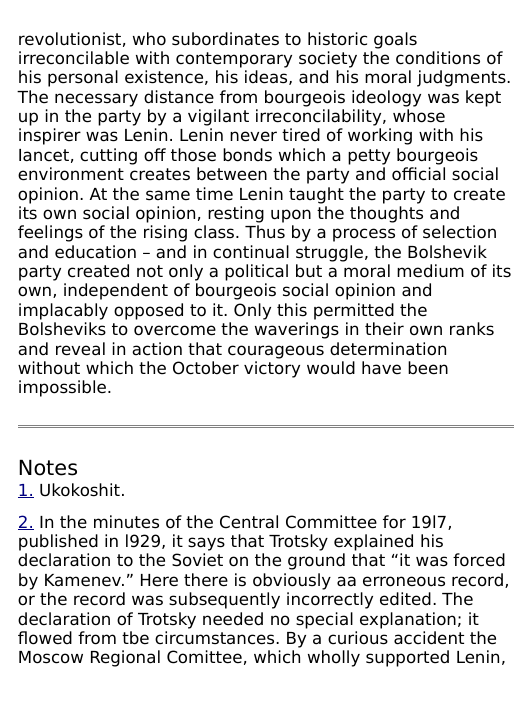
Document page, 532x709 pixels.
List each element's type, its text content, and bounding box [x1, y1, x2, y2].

text 1. Ukokoshit. [18, 481, 514, 500]
text 2. In the minutes of the Central Committee for 19l7, published in l929, it says that Trotsky explained his declaration to the Soviet on the ground that “it was forced by Kamenev.” Here there is obviously aa erroneous record, or the record was subsequently incorrectly edited. The declaration of Trotsky needed no special explanation; it flowed from tbe circumstances. By a curious accident the Moscow Regional Comittee, which wholly supported Lenin, [18, 513, 514, 668]
text Notes [18, 456, 514, 481]
text revolutionist, who subordinates to historic goals irreconcilable with contemporary society the conditions of his personal existence, his ideas, and his moral judgments. The necessary distance from bourgeois ideology was kept up in the party by a vigilant irreconcilability, whose inspirer was Lenin. Lenin never tired of working with his Iancet, cutting off those bonds which a petty bourgeois environment creates between the party and official social opinion. At the same time Lenin taught the party to create its own social opinion, resting upon the thoughts and feelings of the rising class. Thus by a process of selection and education – and in continual struggle, the Bolshevik party created not only a political but a moral medium of its own, independent of bourgeois social opinion and implacably opposed to it. Only this permitted the Bolsheviks to overcome the waverings in their own ranks and reveal in action that courageous determination without which the October victory would have been impossible. [18, 29, 514, 398]
